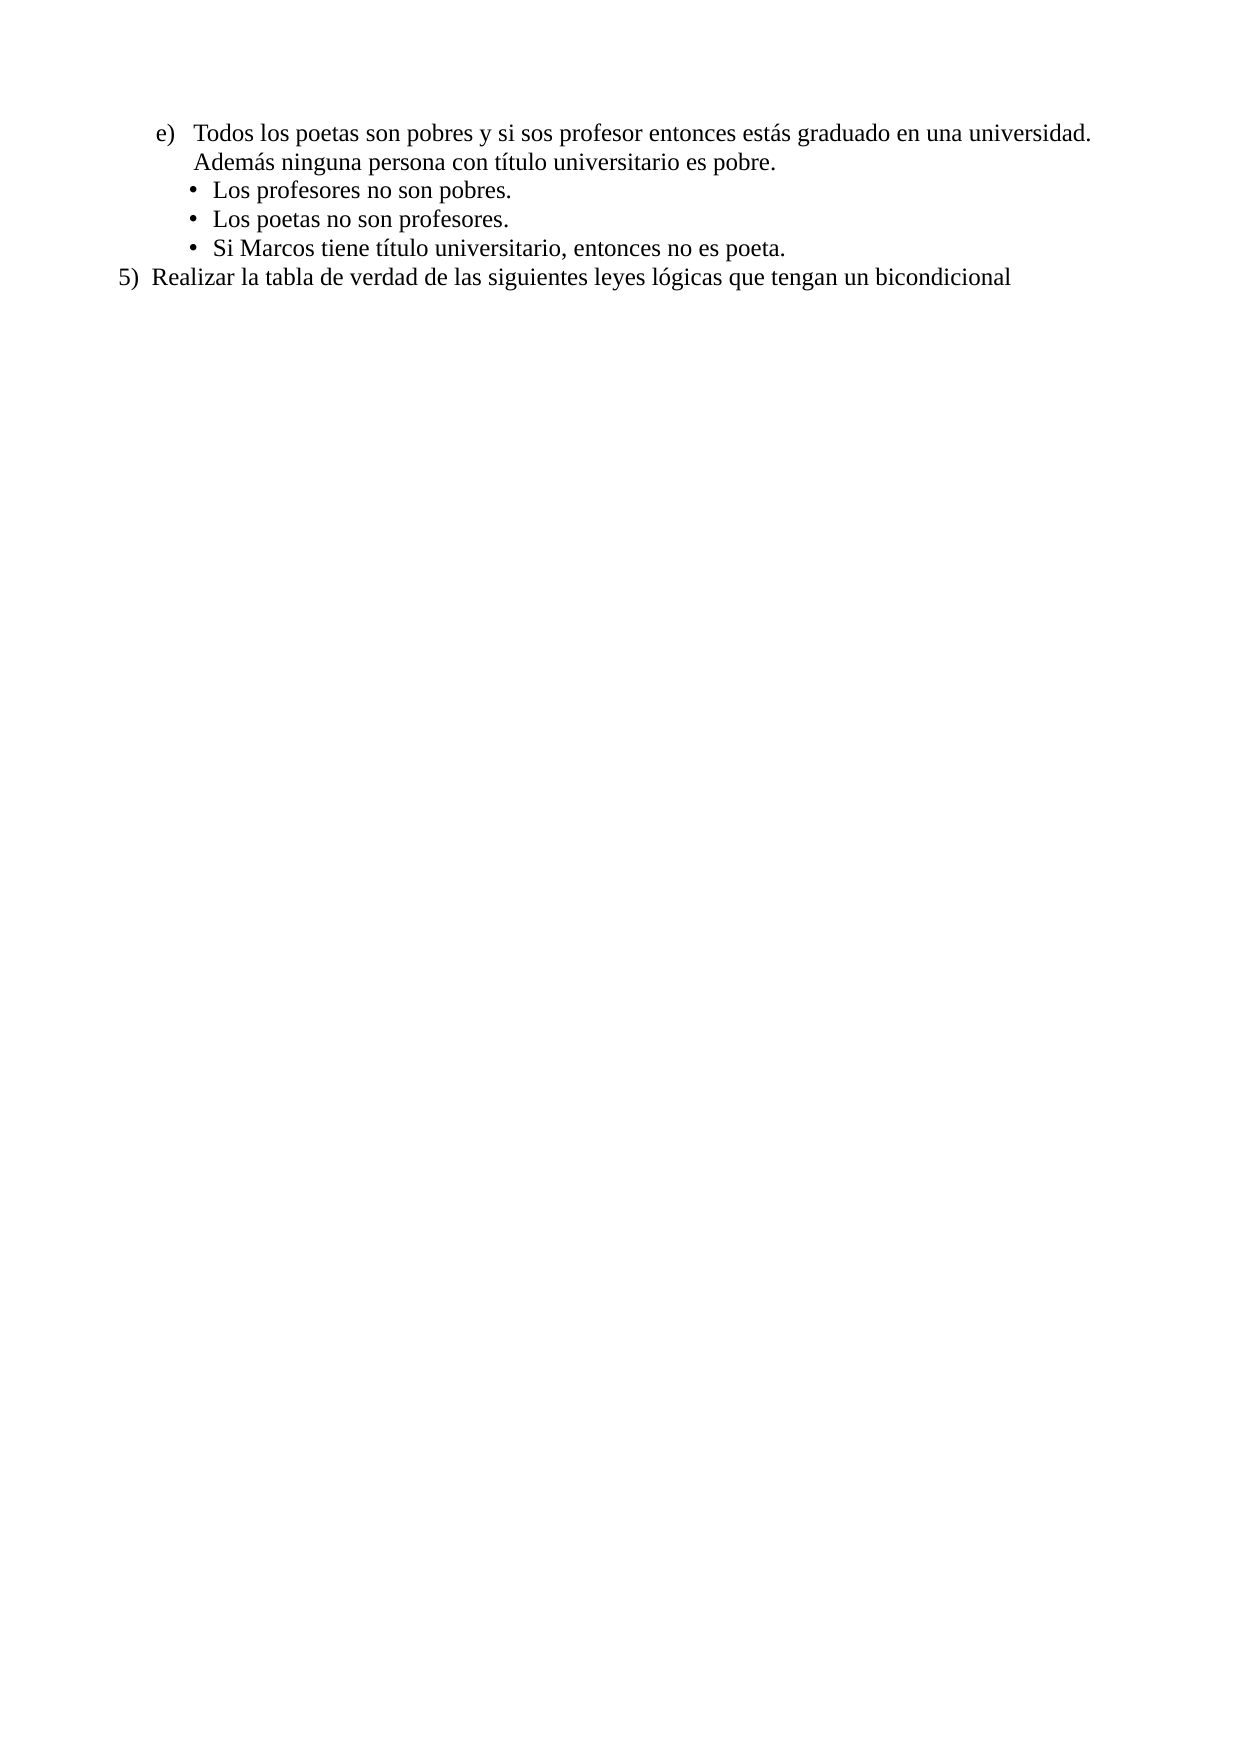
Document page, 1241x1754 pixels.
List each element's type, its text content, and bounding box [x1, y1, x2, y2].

list Si Marcos tiene título universitario, entonces no es poeta. [189, 233, 1122, 262]
text 5) Realizar la tabla de verdad de las siguientes leyes lógicas que tengan un bicondicional [118, 262, 1122, 291]
list Los poetas no son profesores. [189, 204, 1122, 233]
list Todos los poetas son pobres y si sos profesor entonces estás graduado en una universidad. Además ninguna persona con título universitario es pobre. [156, 118, 1122, 176]
list Los profesores no son pobres. [189, 176, 1122, 204]
